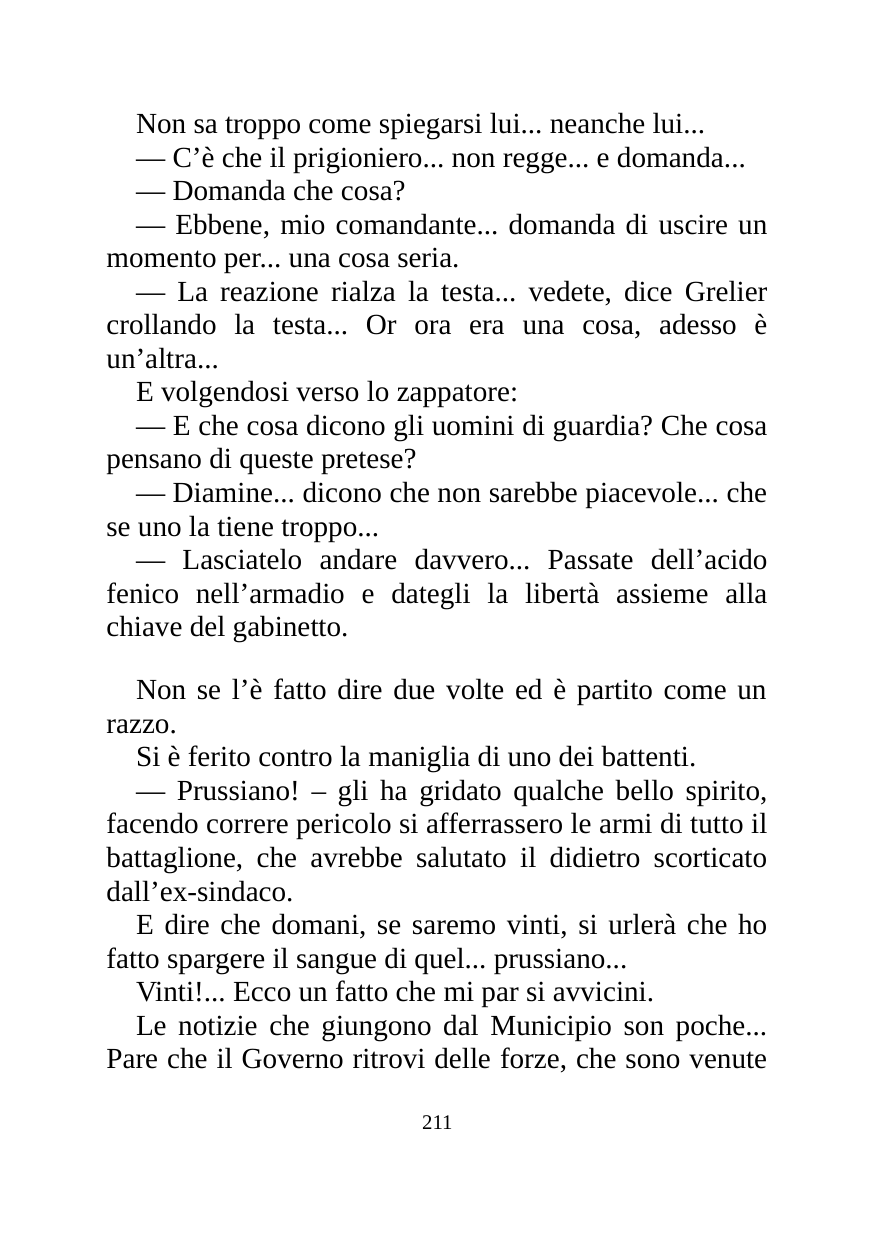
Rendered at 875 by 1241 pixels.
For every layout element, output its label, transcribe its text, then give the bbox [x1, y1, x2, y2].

text Si è ferito contro la maniglia di uno dei battenti. [106, 739, 768, 773]
text Non se l’è fatto dire due volte ed è partito come un razzo. [106, 672, 768, 739]
text — Prussiano! – gli ha gridato qualche bello spirito, facendo correre pericolo si afferrassero le armi di tutto il battaglione, che avrebbe salutato il didietro scorticato dall’ex-sindaco. [106, 773, 768, 907]
text — Domanda che cosa? [106, 173, 768, 207]
text E volgendosi verso lo zappatore: [106, 374, 768, 408]
text — Lasciatelo andare davvero... Passate dell’acido fenico nell’armadio e dategli la libertà assieme alla chiave del gabinetto. [106, 542, 768, 643]
text — Ebbene, mio comandante... domanda di uscire un momento per... una cosa seria. [106, 207, 768, 274]
text — La reazione rialza la testa... vedete, dice Grelier crollando la testa... Or ora era una cosa, adesso è un’altra... [106, 274, 768, 374]
text Le notizie che giungono dal Municipio son poche... Pare che il Governo ritrovi delle forze, che sono venute [106, 1008, 768, 1075]
text E dire che domani, se saremo vinti, si urlerà che ho fatto spargere il sangue di quel... prussiano... [106, 907, 768, 974]
text Vinti!... Ecco un fatto che mi par si avvicini. [106, 974, 768, 1008]
text — C’è che il prigioniero... non regge... e domanda... [106, 140, 768, 173]
text Non sa troppo come spiegarsi lui... neanche lui... [106, 106, 768, 140]
text — Diamine... dicono che non sarebbe piacevole... che se uno la tiene troppo... [106, 475, 768, 542]
text — E che cosa dicono gli uomini di guardia? Che cosa pensano di queste pretese? [106, 408, 768, 475]
